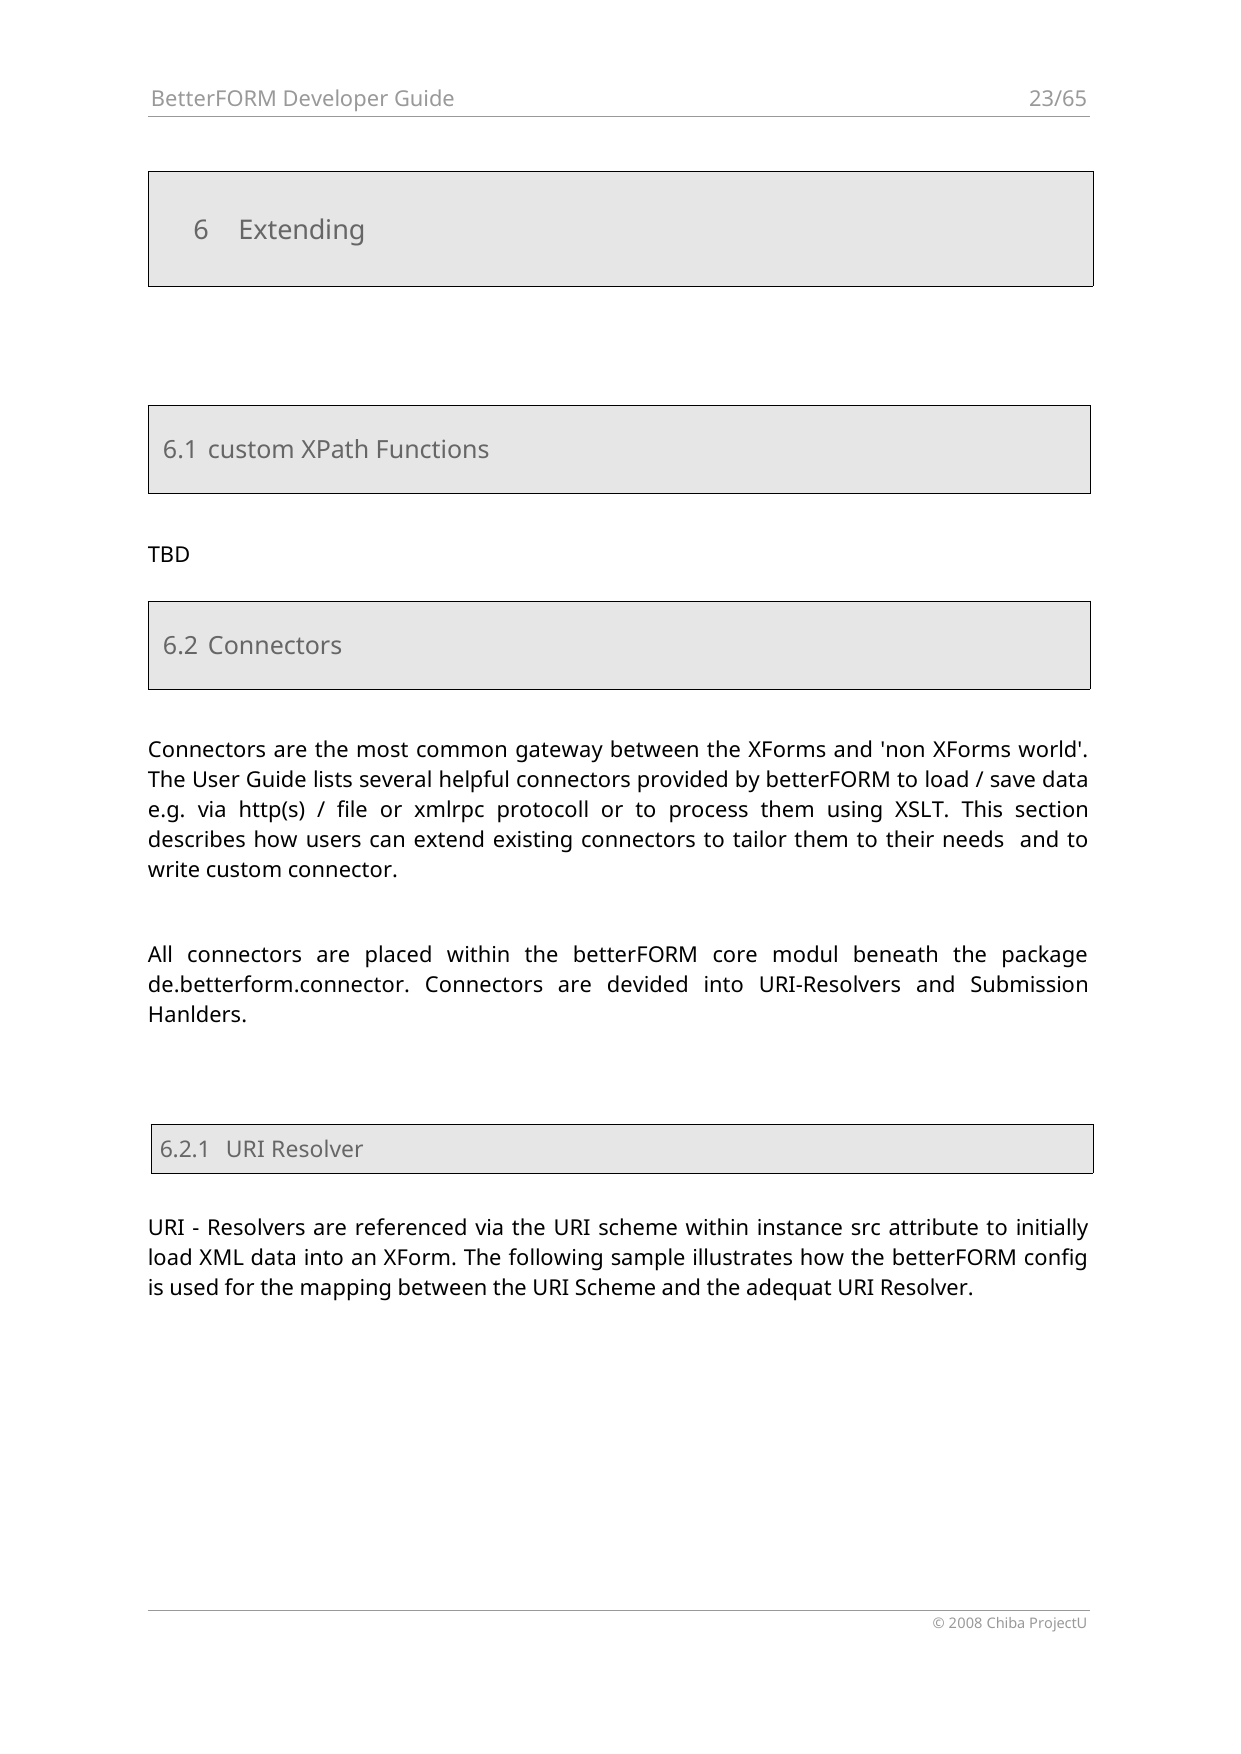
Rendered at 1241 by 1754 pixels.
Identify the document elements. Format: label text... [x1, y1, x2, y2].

text URI - Resolvers are referenced via the URI scheme within instance src attribute to initially load XML data into an XForm. The following sample illustrates how the betterFORM config is used for the mapping between the URI Scheme and the adequat URI Resolver. [148, 1212, 1090, 1302]
subtitle custom XPath Functions [149, 406, 1090, 493]
text Connectors are the most common gateway between the XForms and 'non XForms world'. The User Guide lists several helpful connectors provided by betterFORM to load / save data e.g. via http(s) / file or xmlrpc protocoll or to process them using XSLT. This section describes how users can extend existing connectors to tailor them to their needs and to write custom connector. [148, 734, 1090, 884]
text All connectors are placed within the betterFORM core modul beneath the package de.betterform.connector. Connectors are devided into URI-Resolvers and Submission Hanlders. [148, 939, 1090, 1029]
subtitle Connectors [149, 602, 1090, 689]
text TBD [148, 539, 1090, 569]
subtitle Extending [149, 172, 1093, 286]
subtitle URI Resolver [152, 1125, 1093, 1173]
